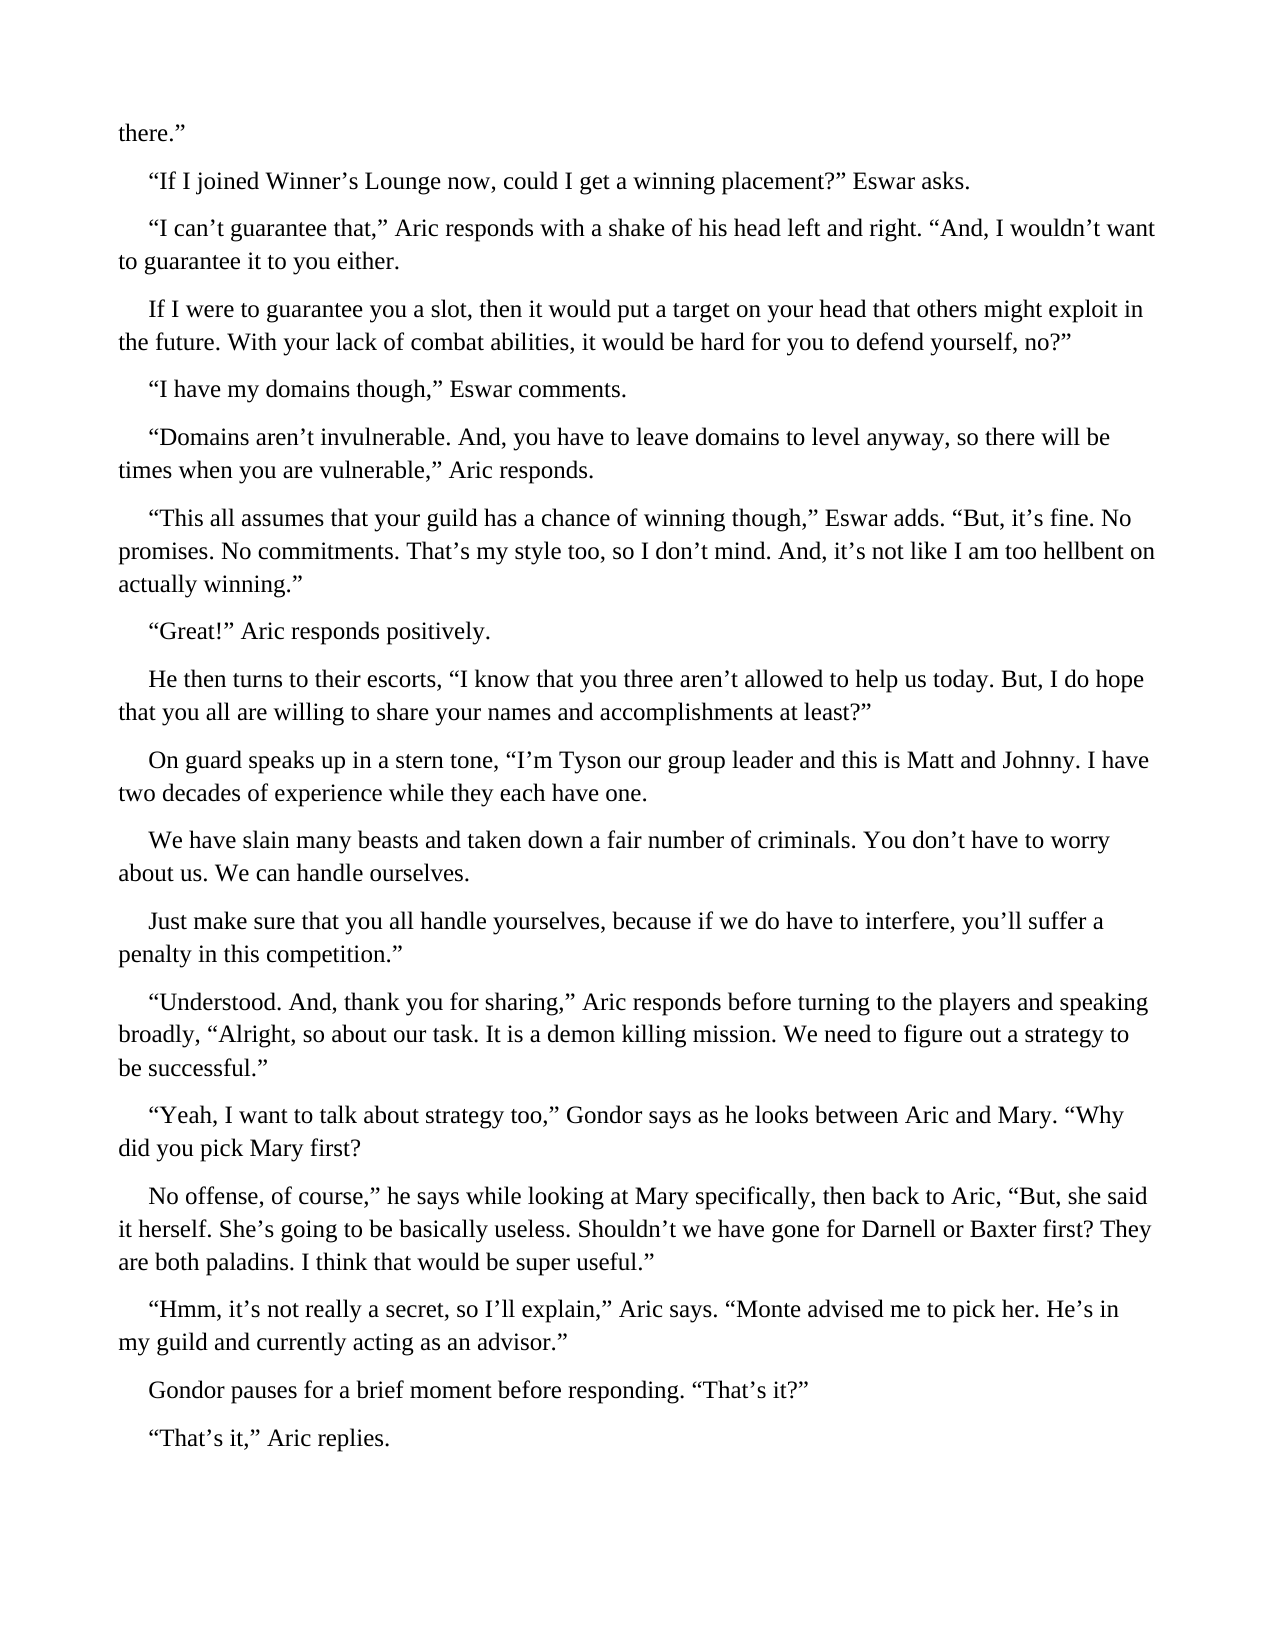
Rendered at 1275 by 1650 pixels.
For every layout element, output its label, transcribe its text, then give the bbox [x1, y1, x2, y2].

text “I can’t guarantee that,” Aric responds with a shake of his head left and right. “And, I wouldn’t want to guarantee it to you either. [118, 213, 1157, 275]
text If I were to guarantee you a slot, then it would put a target on your head that others might exploit in the future. With your lack of combat abilities, it would be hard for you to defend yourself, no?” [118, 294, 1157, 356]
text “I have my domains though,” Eswar comments. [118, 374, 1157, 403]
text We have slain many beasts and taken down a fair number of criminals. You don’t have to worry about us. We can handle ourselves. [118, 825, 1157, 887]
text “Great!” Aric responds positively. [118, 616, 1157, 645]
text “Understood. And, thank you for sharing,” Aric responds before turning to the players and speaking broadly, “Alright, so about our task. It is a demon killing mission. We need to figure out a strategy to be successful.” [118, 987, 1157, 1081]
text No offense, of course,” he says while looking at Mary specifically, then back to Aric, “But, she said it herself. She’s going to be basically useless. Shouldn’t we have gone for Darnell or Baxter first? They are both paladins. I think that would be super useful.” [118, 1181, 1157, 1276]
text “If I joined Winner’s Lounge now, could I get a winning placement?” Eswar asks. [118, 166, 1157, 194]
text “Domains aren’t invulnerable. And, you have to leave domains to level anyway, so there will be times when you are vulnerable,” Aric responds. [118, 422, 1157, 484]
text On guard speaks up in a stern tone, “I’m Tyson our group leader and this is Matt and Johnny. I have two decades of experience while they each have one. [118, 745, 1157, 806]
text Gondor pauses for a brief moment before responding. “That’s it?” [118, 1375, 1157, 1404]
text He then turns to their escorts, “I know that you three aren’t allowed to help us today. But, I do hope that you all are willing to share your names and accomplishments at least?” [118, 664, 1157, 726]
text “That’s it,” Aric replies. [118, 1423, 1157, 1451]
text Just make sure that you all handle yourselves, because if we do have to interfere, you’ll suffer a penalty in this competition.” [118, 906, 1157, 968]
text “Yeah, I want to talk about strategy too,” Gondor says as he looks between Aric and Mary. “Why did you pick Mary first? [118, 1100, 1157, 1162]
text “Hmm, it’s not really a secret, so I’ll explain,” Aric says. “Monte advised me to pick her. He’s in my guild and currently acting as an advisor.” [118, 1294, 1157, 1356]
text there.” [118, 118, 1157, 147]
text “This all assumes that your guild has a chance of winning though,” Eswar adds. “But, it’s fine. No promises. No commitments. That’s my style too, so I don’t mind. And, it’s not like I am too hellbent on actually winning.” [118, 503, 1157, 598]
